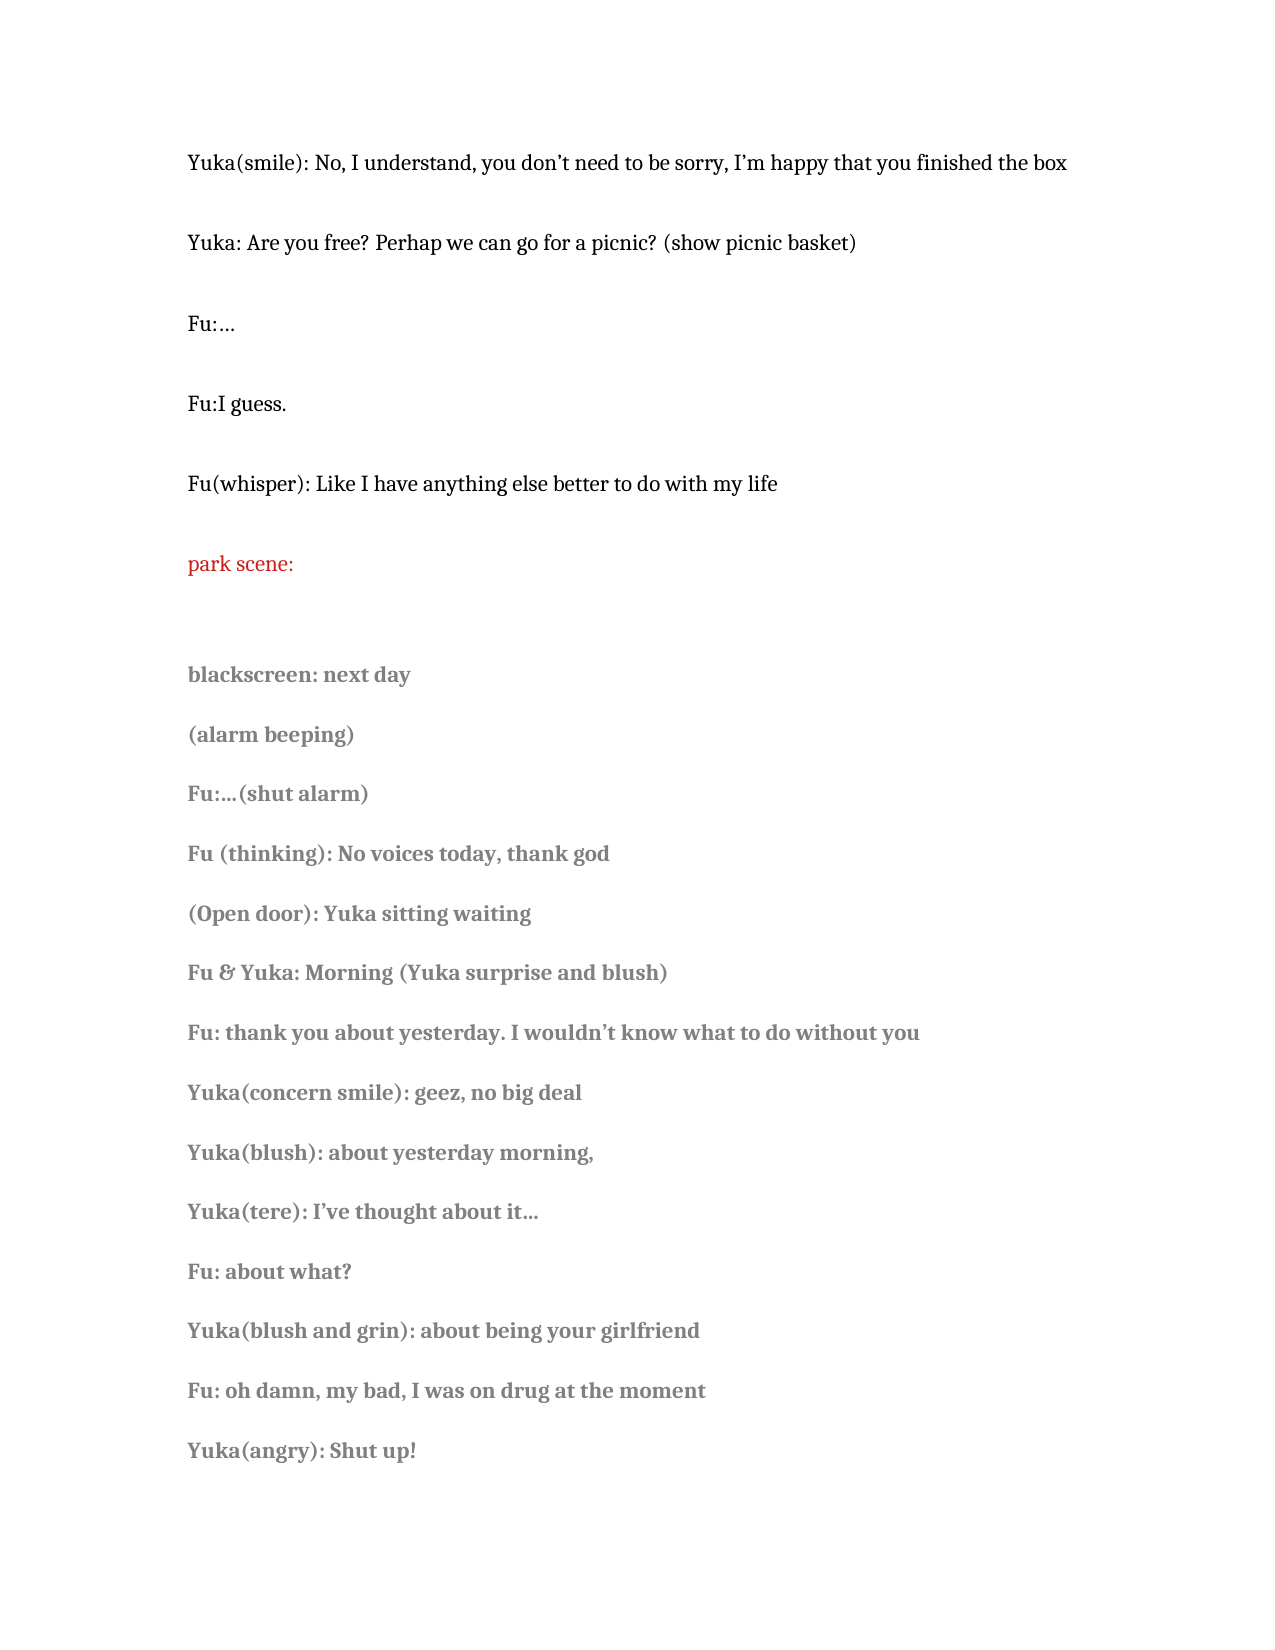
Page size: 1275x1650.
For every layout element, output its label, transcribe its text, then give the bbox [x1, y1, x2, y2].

text Fu:I guess. [187, 391, 1087, 417]
text Fu: about what? [187, 1259, 1087, 1285]
text Fu:…(shut alarm) [187, 781, 1087, 807]
text Fu:… [187, 310, 1087, 337]
text Fu (thinking): No voices today, thank god [187, 841, 1087, 867]
text Fu(whisper): Like I have anything else better to do with my life [187, 471, 1087, 497]
text Fu: oh damn, my bad, I was on drug at the moment [187, 1378, 1087, 1404]
text Yuka(angry): Shut up! [187, 1438, 1087, 1464]
text park scene: [187, 551, 1087, 577]
text Yuka: Are you free? Perhap we can go for a picnic? (show picnic basket) [187, 230, 1087, 257]
text Yuka(concern smile): geez, no big deal [187, 1079, 1087, 1106]
text Fu & Yuka: Morning (Yuka surprise and blush) [187, 960, 1087, 987]
text Yuka(tere): I’ve thought about it… [187, 1199, 1087, 1225]
text (alarm beeping) [187, 721, 1087, 748]
text (Open door): Yuka sitting waiting [187, 901, 1087, 927]
text Yuka(blush and grin): about being your girlfriend [187, 1318, 1087, 1345]
text Fu: thank you about yesterday. I wouldn’t know what to do without you [187, 1020, 1087, 1046]
text blackscreen: next day [187, 662, 1087, 688]
text Yuka(smile): No, I understand, you don’t need to be sorry, I’m happy that you finished the box [187, 150, 1087, 176]
text Yuka(blush): about yesterday morning, [187, 1139, 1087, 1166]
